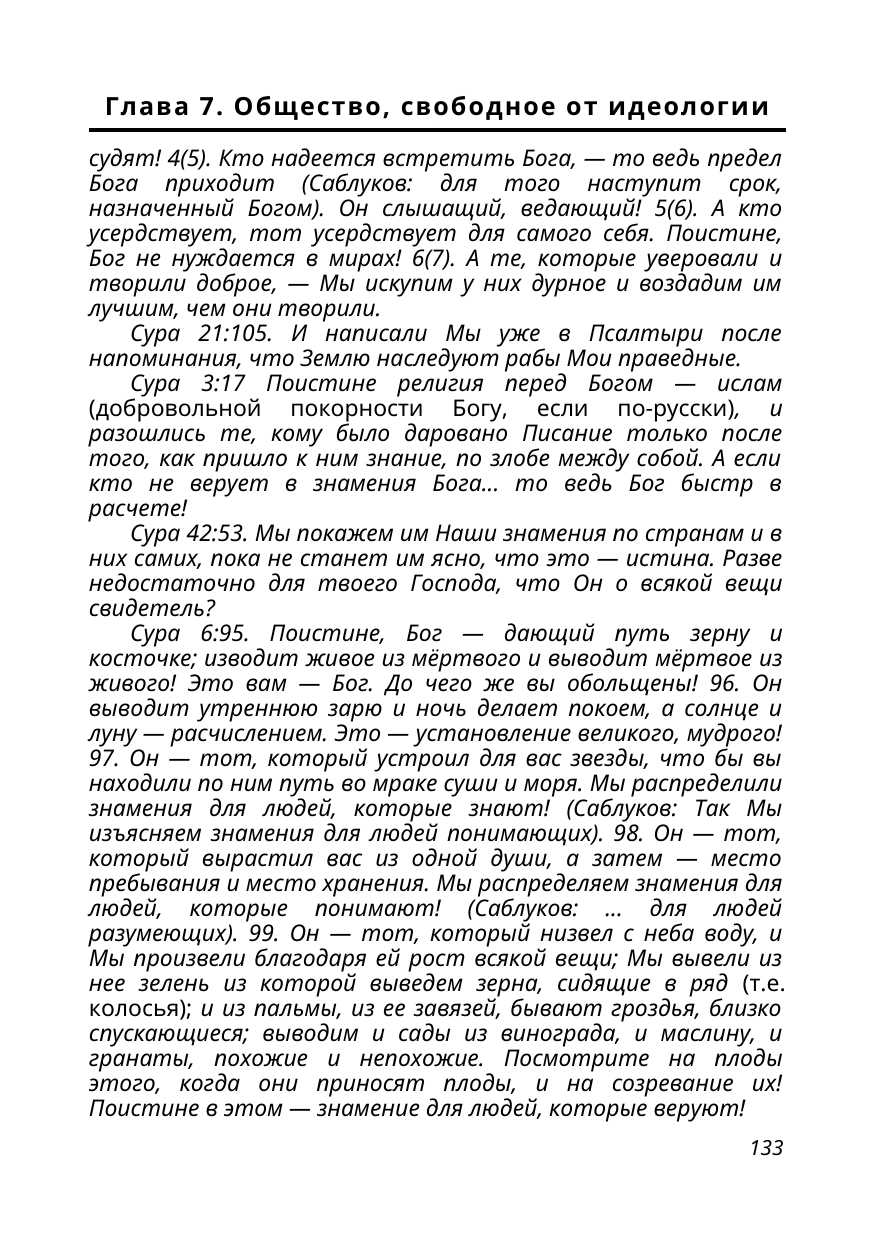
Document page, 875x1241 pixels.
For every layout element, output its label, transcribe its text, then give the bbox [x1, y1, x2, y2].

text Сура 3:17 Поистине религия перед Богом — ислам (добровольной покорности Богу, если по-русски), и разошлись те, кому было даровано Писание только после того, как пришло к ним знание, по злобе между собой. А если кто не верует в знамения Бога... то ведь Бог быстр в расчете! [89, 371, 786, 521]
text Сура 42:53. Мы покажем им Наши знамения по странам и в них самих, пока не станет им ясно, что это — истина. Разве недостаточно для твоего Господа, что Он о всякой вещи свидетель? [89, 521, 786, 621]
text Сура 21:105. И написали Мы уже в Псалтыри после напоминания, что Землю наследуют рабы Мои праведные. [89, 321, 786, 371]
text судят! 4(5). Кто надеется встретить Бога, — то ведь предел Бога приходит (Саблуков: для того наступит срок, назначенный Богом). Он слышащий, ведающий! 5(6). А кто усердствует, тот усердствует для самого себя. Поистине, Бог не нуждается в мирах! 6(7). А те, которые уверовали и творили доброе, — Мы искупим у них дурное и воздадим им лучшим, чем они творили. [89, 146, 786, 321]
text Сура 6:95. Поистине, Бог — дающий путь зерну и косточке; изводит живое из мёртвого и выводит мёртвое из живого! Это вам — Бог. До чего же вы обольщены! 96. Он выводит утреннюю зарю и ночь делает покоем, а солнце и луну — расчислением. Это — установление великого, мудрого! 97. Он — тот, который устроил для вас звезды, что бы вы находили по ним путь во мраке суши и моря. Мы распределили знамения для людей, которые знают! (Саблуков: Так Мы изъясняем знамения для людей понимающих). 98. Он — тот, который вырастил вас из одной души, а затем — место пребывания и место хранения. Мы распределяем знамения для людей, которые понимают! (Саблуков: ... для людей разумеющих). 99. Он — тот, который низвел с неба воду, и Мы произвели благодаря ей рост всякой вещи; Мы вывели из нее зелень из которой выведем зерна, сидящие в ряд (т.е. колосья); и из пальмы, из ее завязей, бывают гроздья, близко спускающиеся; выводим и сады из винограда, и маслину, и гранаты, похожие и непохожие. Посмотрите на плоды этого, когда они приносят плоды, и на созревание их! Поистине в этом — знамение для людей, которые веруют! [89, 621, 786, 1121]
